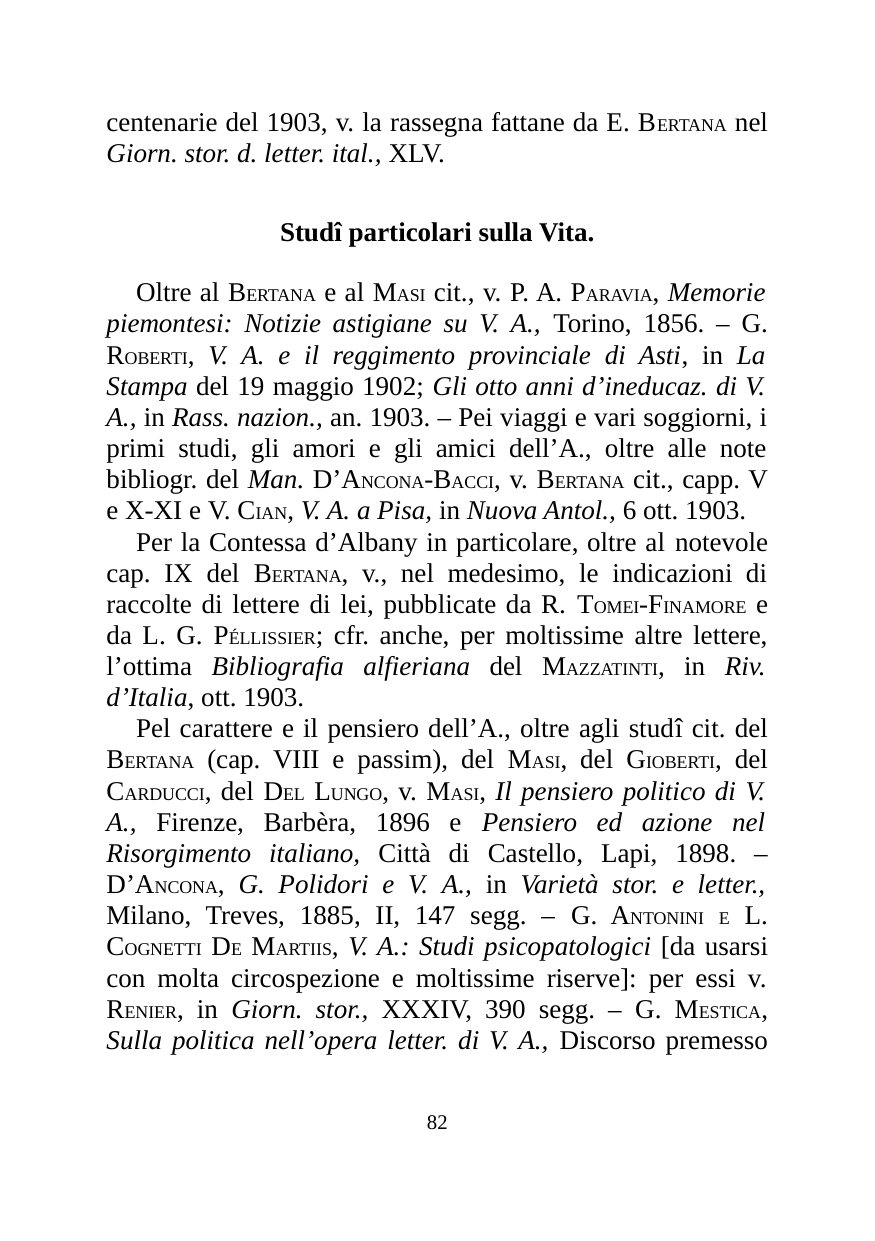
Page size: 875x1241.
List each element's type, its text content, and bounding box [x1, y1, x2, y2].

text centenarie del 1903, v. la rassegna fattane da E. Bertana nel Giorn. stor. d. letter. ital., XLV. [106, 106, 768, 168]
text Per la Contessa d’Albany in particolare, oltre al notevole cap. IX del Bertana, v., nel medesimo, le indicazioni di raccolte di lettere di lei, pubblicate da R. Tomei-Finamore e da L. G. Péllissier; cfr. anche, per moltissime altre lettere, l’ottima Bibliografia alfieriana del Mazzatinti, in Riv. d’Italia, ott. 1903. [106, 526, 768, 712]
text Oltre al Bertana e al Masi cit., v. P. A. Paravia, Memorie piemontesi: Notizie astigiane su V. A., Torino, 1856. – G. Roberti, V. A. e il reggimento provinciale di Asti, in La Stampa del 19 maggio 1902; Gli otto anni d’ineducaz. di V. A., in Rass. nazion., an. 1903. – Pei viaggi e vari soggiorni, i primi studi, gli amori e gli amici dell’A., oltre alle note bibliogr. del Man. D’Ancona-Bacci, v. Bertana cit., capp. V e X-XI e V. Cian, V. A. a Pisa, in Nuova Antol., 6 ott. 1903. [106, 276, 768, 526]
text Pel carattere e il pensiero dell’A., oltre agli studî cit. del Bertana (cap. VIII e passim), del Masi, del Gioberti, del Carducci, del Del Lungo, v. Masi, Il pensiero politico di V. A., Firenze, Barbèra, 1896 e Pensiero ed azione nel Risorgimento italiano, Città di Castello, Lapi, 1898. – D’Ancona, G. Polidori e V. A., in Varietà stor. e letter., Milano, Treves, 1885, II, 147 segg. – G. Antonini e L. Cognetti De Martiis, V. A.: Studi psicopatologici [da usarsi con molta circospezione e moltissime riserve]: per essi v. Renier, in Giorn. stor., XXXIV, 390 segg. – G. Mestica, Sulla politica nell’opera letter. di V. A., Discorso premesso [106, 712, 768, 1055]
subtitle Studî particolari sulla Vita. [106, 216, 768, 247]
